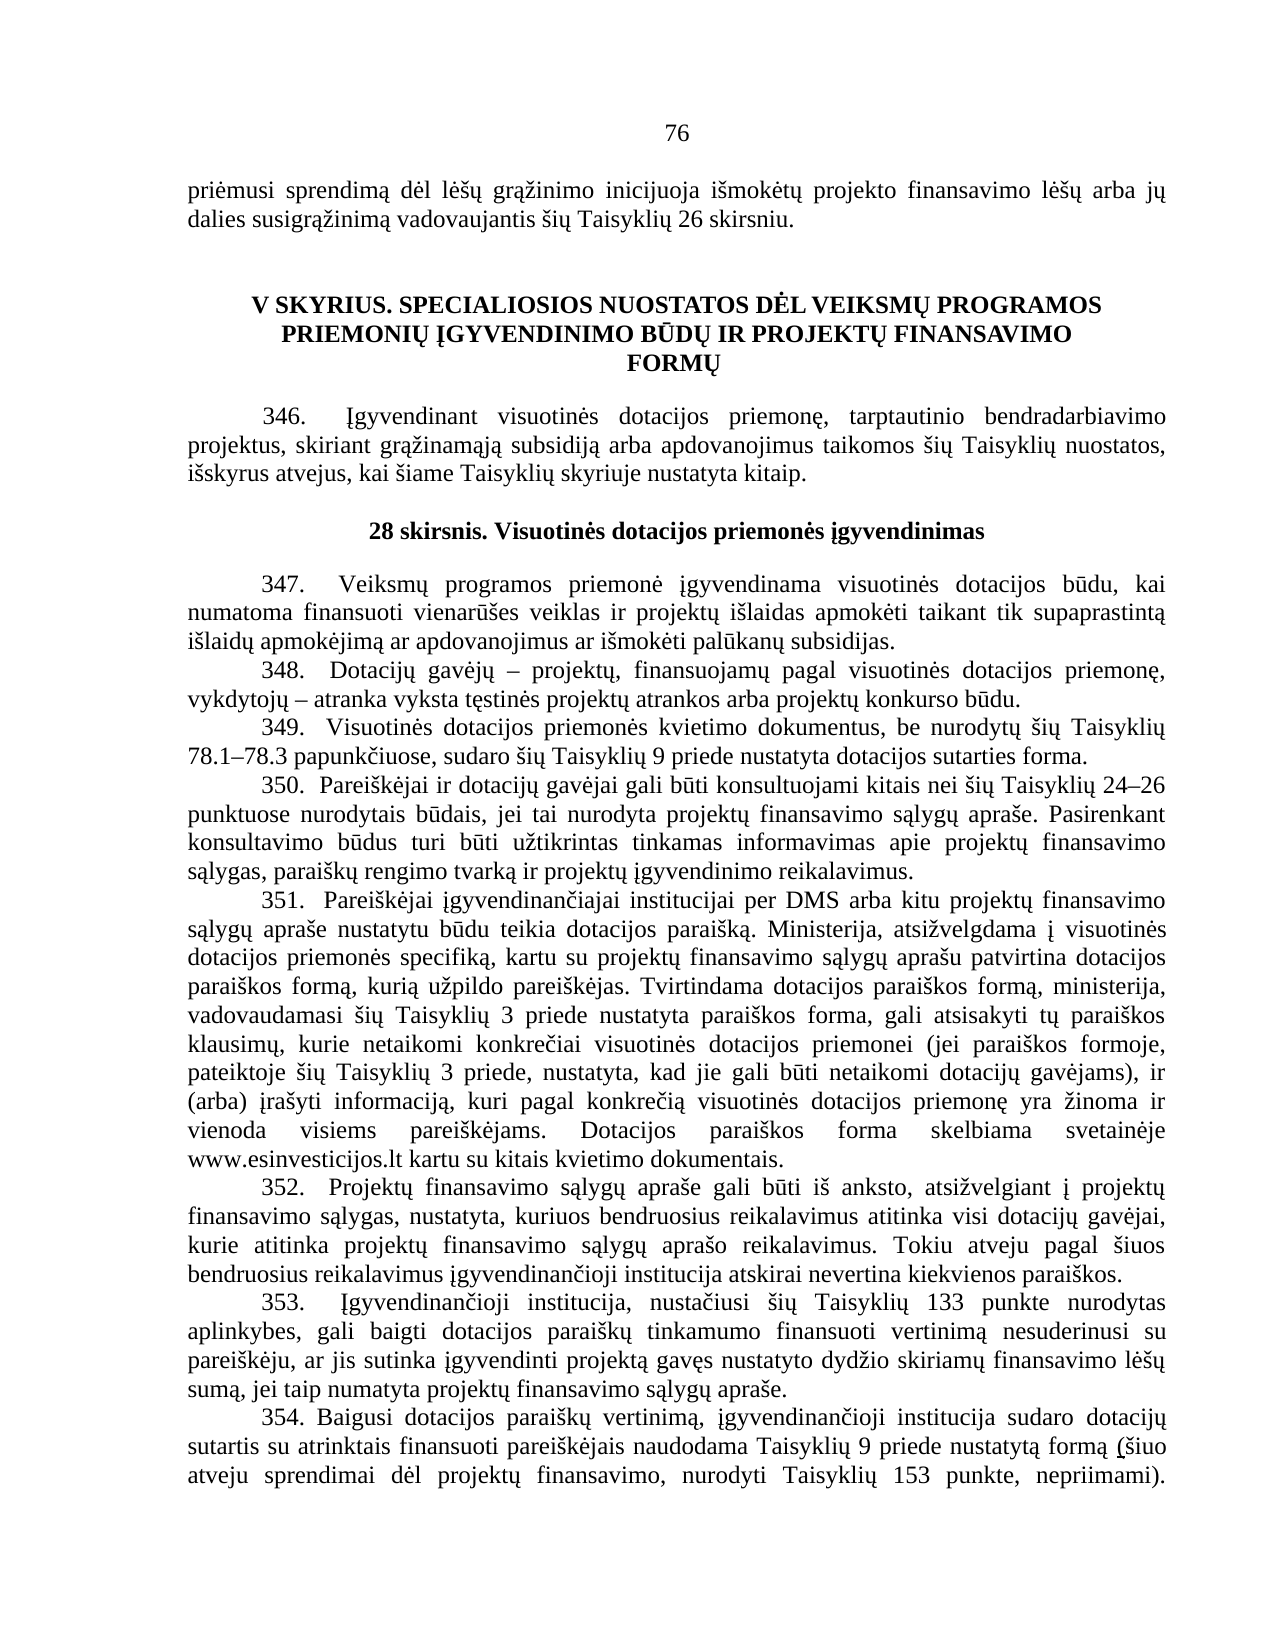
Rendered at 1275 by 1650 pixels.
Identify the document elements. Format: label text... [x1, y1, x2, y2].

text 350. Pareiškėjai ir dotacijų gavėjai gali būti konsultuojami kitais nei šių Taisyklių 24–26 punktuose nurodytais būdais, jei tai nurodyta projektų finansavimo sąlygų apraše. Pasirenkant konsultavimo būdus turi būti užtikrintas tinkamas informavimas apie projektų finansavimo sąlygas, paraiškų rengimo tvarką ir projektų įgyvendinimo reikalavimus. [187, 770, 1167, 885]
text 347. Veiksmų programos priemonė įgyvendinama visuotinės dotacijos būdu, kai numatoma finansuoti vienarūšes veiklas ir projektų išlaidas apmokėti taikant tik supaprastintą išlaidų apmokėjimą ar apdovanojimus ar išmokėti palūkanų subsidijas. [187, 569, 1167, 655]
text 346. Įgyvendinant visuotinės dotacijos priemonę, tarptautinio bendradarbiavimo projektus, skiriant grąžinamąją subsidiją arba apdovanojimus taikomos šių Taisyklių nuostatos, išskyrus atvejus, kai šiame Taisyklių skyriuje nustatyta kitaip. [187, 401, 1167, 487]
text 348. Dotacijų gavėjų – projektų, finansuojamų pagal visuotinės dotacijos priemonę, vykdytojų – atranka vyksta tęstinės projektų atrankos arba projektų konkurso būdu. [187, 655, 1167, 712]
text priėmusi sprendimą dėl lėšų grąžinimo inicijuoja išmokėtų projekto finansavimo lėšų arba jų dalies susigrąžinimą vadovaujantis šių Taisyklių 26 skirsniu. [187, 176, 1167, 233]
text 349. Visuotinės dotacijos priemonės kvietimo dokumentus, be nurodytų šių Taisyklių 78.1–78.3 papunkčiuose, sudaro šių Taisyklių 9 priede nustatyta dotacijos sutarties forma. [187, 712, 1167, 770]
text 351. Pareiškėjai įgyvendinančiajai institucijai per DMS arba kitu projektų finansavimo sąlygų apraše nustatytu būdu teikia dotacijos paraišką. Ministerija, atsižvelgdama į visuotinės dotacijos priemonės specifiką, kartu su projektų finansavimo sąlygų aprašu patvirtina dotacijos paraiškos formą, kurią užpildo pareiškėjas. Tvirtindama dotacijos paraiškos formą, ministerija, vadovaudamasi šių Taisyklių 3 priede nustatyta paraiškos forma, gali atsisakyti tų paraiškos klausimų, kurie netaikomi konkrečiai visuotinės dotacijos priemonei (jei paraiškos formoje, pateiktoje šių Taisyklių 3 priede, nustatyta, kad jie gali būti netaikomi dotacijų gavėjams), ir (arba) įrašyti informaciją, kuri pagal konkrečią visuotinės dotacijos priemonę yra žinoma ir vienoda visiems pareiškėjams. Dotacijos paraiškos forma skelbiama svetainėje www.esinvesticijos.lt kartu su kitais kvietimo dokumentais. [187, 885, 1167, 1172]
text 354. Baigusi dotacijos paraiškų vertinimą, įgyvendinančioji institucija sudaro dotacijų sutartis su atrinktais finansuoti pareiškėjais naudodama Taisyklių 9 priede nustatytą formą (šiuo atveju sprendimai dėl projektų finansavimo, nurodyti Taisyklių 153 punkte, nepriimami). [187, 1402, 1167, 1489]
text 353. Įgyvendinančioji institucija, nustačiusi šių Taisyklių 133 punkte nurodytas aplinkybes, gali baigti dotacijos paraiškų tinkamumo finansuoti vertinimą nesuderinusi su pareiškėju, ar jis sutinka įgyvendinti projektą gavęs nustatyto dydžio skiriamų finansavimo lėšų sumą, jei taip numatyta projektų finansavimo sąlygų apraše. [187, 1287, 1167, 1402]
text 352. Projektų finansavimo sąlygų apraše gali būti iš anksto, atsižvelgiant į projektų finansavimo sąlygas, nustatyta, kuriuos bendruosius reikalavimus atitinka visi dotacijų gavėjai, kurie atitinka projektų finansavimo sąlygų aprašo reikalavimus. Tokiu atveju pagal šiuos bendruosius reikalavimus įgyvendinančioji institucija atskirai nevertina kiekvienos paraiškos. [187, 1172, 1167, 1287]
subtitle 28 skirsnis. Visuotinės dotacijos priemonės įgyvendinimas [246, 516, 1107, 545]
text V SKYRIUS. SPECIALIOSIOS NUOSTATOS DĖL VEIKSMŲ PROGRAMOS PRIEMONIŲ ĮGYVENDINIMO BŪDŲ IR PROJEKTŲ FINANSAVIMO FORMŲ [246, 291, 1107, 377]
